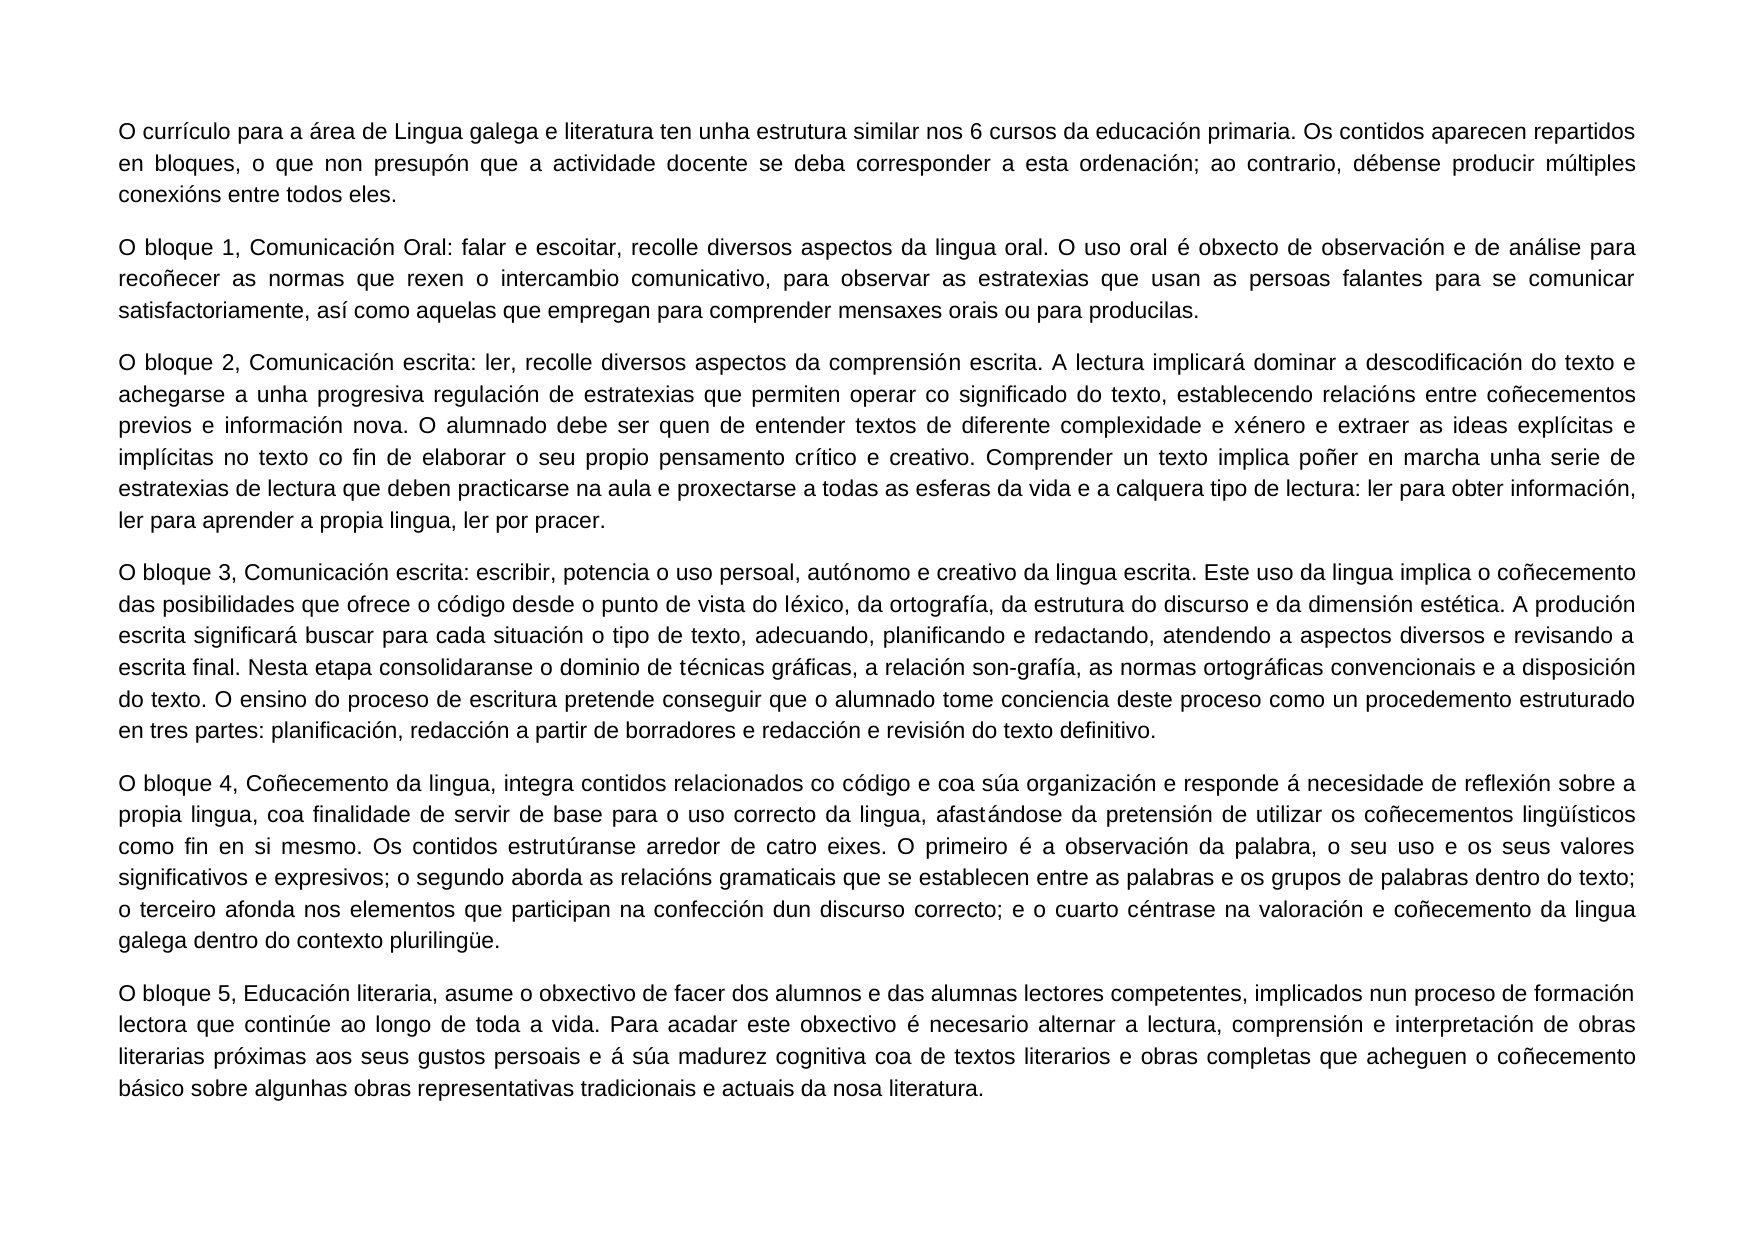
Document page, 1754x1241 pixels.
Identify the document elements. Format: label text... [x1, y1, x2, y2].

text O bloque 5, Educación literaria, asume o obxectivo de facer dos alumnos e das alumnas lectores competentes, implicados nun proceso de formación lectora que continúe ao longo de toda a vida. Para acadar este obxectivo é necesario alternar a lectura, comprensión e interpretación de obras literarias próximas aos seus gustos persoais e á súa madurez cognitiva coa de textos literarios e obras completas que acheguen o coñecemento básico sobre algunhas obras representativas tradicionais e actuais da nosa literatura. [118, 980, 1636, 1101]
text O bloque 3, Comunicación escrita: escribir, potencia o uso persoal, autónomo e creativo da lingua escrita. Este uso da lingua implica o coñecemento das posibilidades que ofrece o código desde o punto de vista do léxico, da ortografía, da estrutura do discurso e da dimensión estética. A produción escrita significará buscar para cada situación o tipo de texto, adecuando, planificando e redactando, atendendo a aspectos diversos e revisando a escrita final. Nesta etapa consolidaranse o dominio de técnicas gráficas, a relación son-grafía, as normas ortográficas convencionais e a disposición do texto. O ensino do proceso de escritura pretende conseguir que o alumnado tome conciencia deste proceso como un procedemento estruturado en tres partes: planificación, redacción a partir de borradores e redacción e revisión do texto definitivo. [118, 559, 1636, 743]
text O currículo para a área de Lingua galega e literatura ten unha estrutura similar nos 6 cursos da educación primaria. Os contidos aparecen repartidos en bloques, o que non presupón que a actividade docente se deba corresponder a esta ordenación; ao contrario, débense producir múltiples conexións entre todos eles. [118, 118, 1636, 208]
text O bloque 2, Comunicación escrita: ler, recolle diversos aspectos da comprensión escrita. A lectura implicará dominar a descodificación do texto e achegarse a unha progresiva regulación de estratexias que permiten operar co significado do texto, establecendo relacións entre coñecementos previos e información nova. O alumnado debe ser quen de entender textos de diferente complexidade e xénero e extraer as ideas explícitas e implícitas no texto co fin de elaborar o seu propio pensamento crítico e creativo. Comprender un texto implica poñer en marcha unha serie de estratexias de lectura que deben practicarse na aula e proxectarse a todas as esferas da vida e a calquera tipo de lectura: ler para obter información, ler para aprender a propia lingua, ler por pracer. [118, 349, 1636, 533]
text O bloque 4, Coñecemento da lingua, integra contidos relacionados co código e coa súa organización e responde á necesidade de reflexión sobre a propia lingua, coa finalidade de servir de base para o uso correcto da lingua, afastándose da pretensión de utilizar os coñecementos lingüísticos como fin en si mesmo. Os contidos estrutúranse arredor de catro eixes. O primeiro é a observación da palabra, o seu uso e os seus valores significativos e expresivos; o segundo aborda as relacións gramaticais que se establecen entre as palabras e os grupos de palabras dentro do texto; o terceiro afonda nos elementos que participan na confección dun discurso correcto; e o cuarto céntrase na valoración e coñecemento da lingua galega dentro do contexto plurilingüe. [118, 769, 1636, 954]
text O bloque 1, Comunicación Oral: falar e escoitar, recolle diversos aspectos da lingua oral. O uso oral é obxecto de observación e de análise para recoñecer as normas que rexen o intercambio comunicativo, para observar as estratexias que usan as persoas falantes para se comunicar satisfactoriamente, así como aquelas que empregan para comprender mensaxes orais ou para producilas. [118, 234, 1636, 323]
